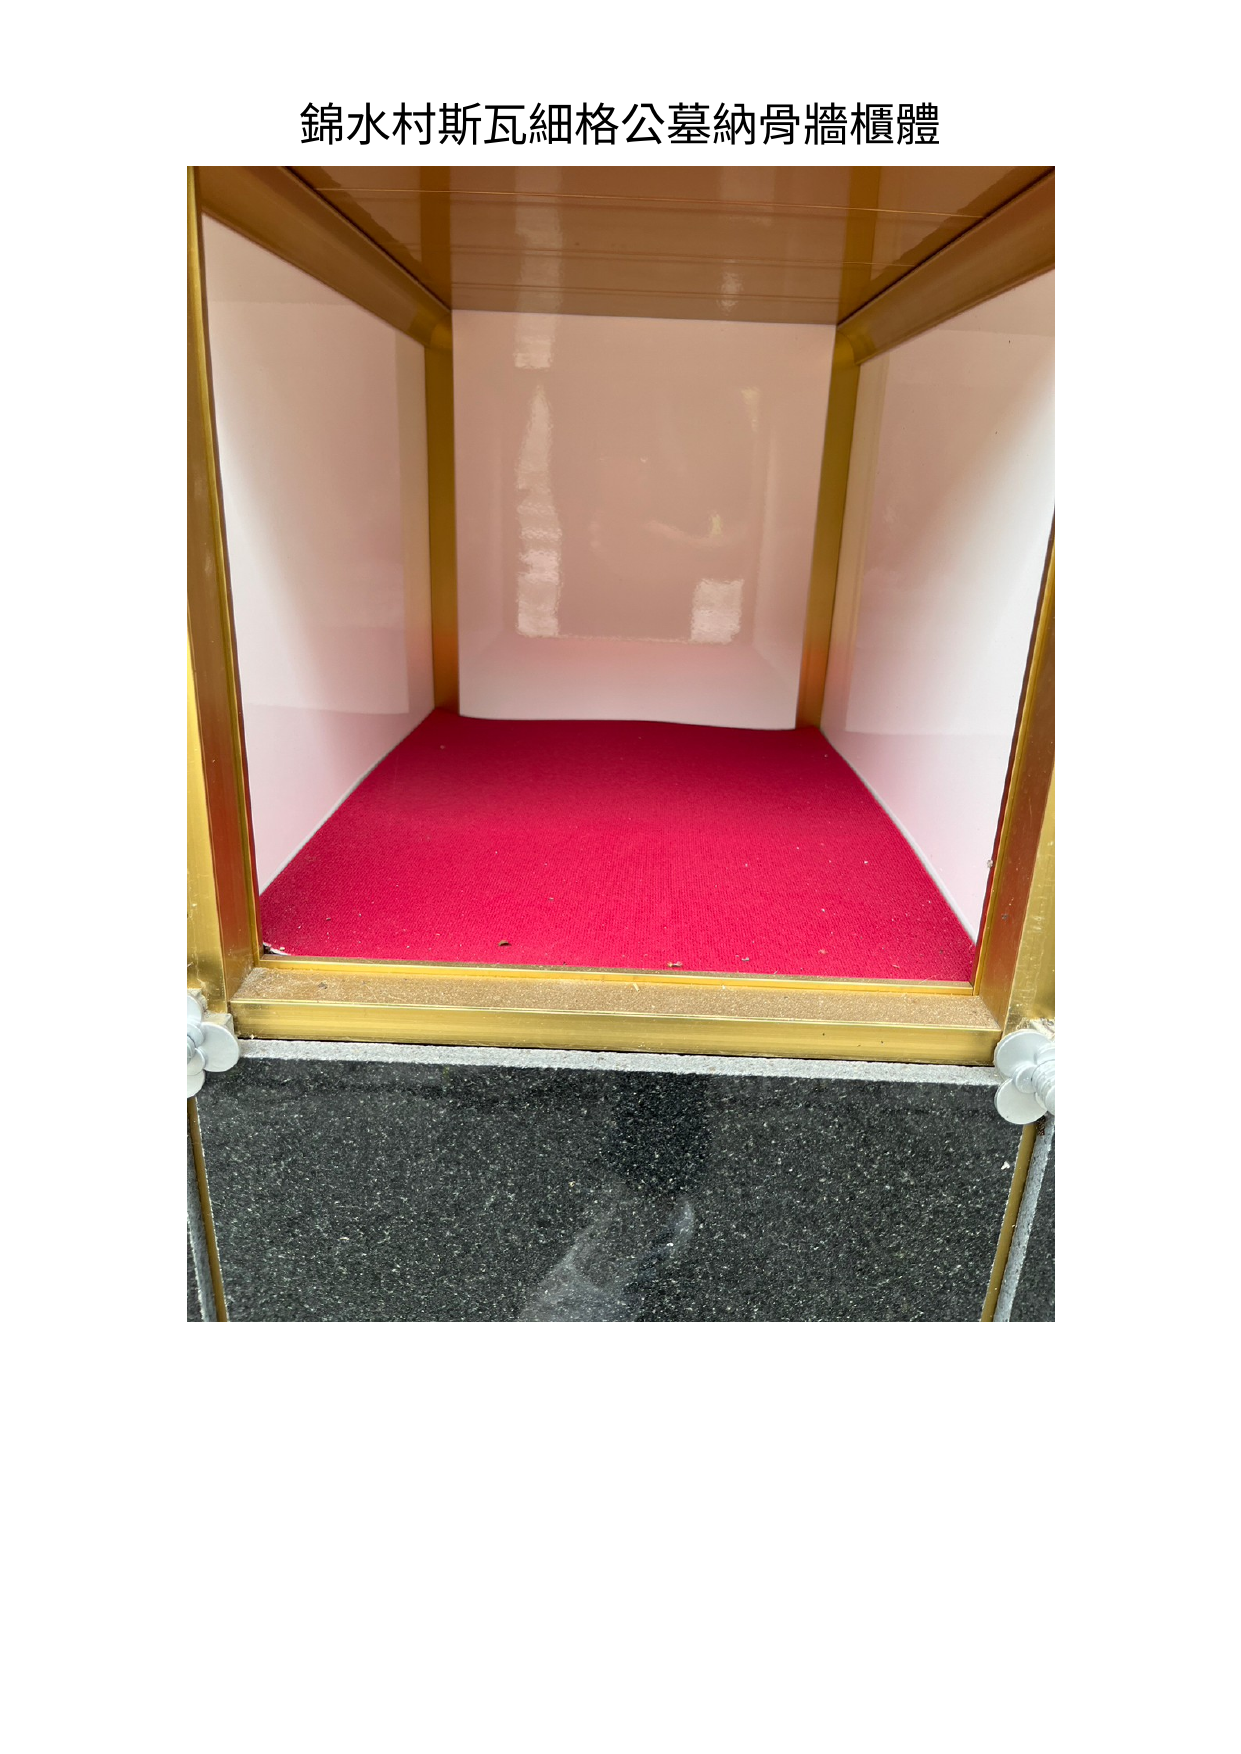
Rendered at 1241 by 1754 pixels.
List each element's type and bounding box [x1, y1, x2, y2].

picture [187, 166, 1055, 1322]
